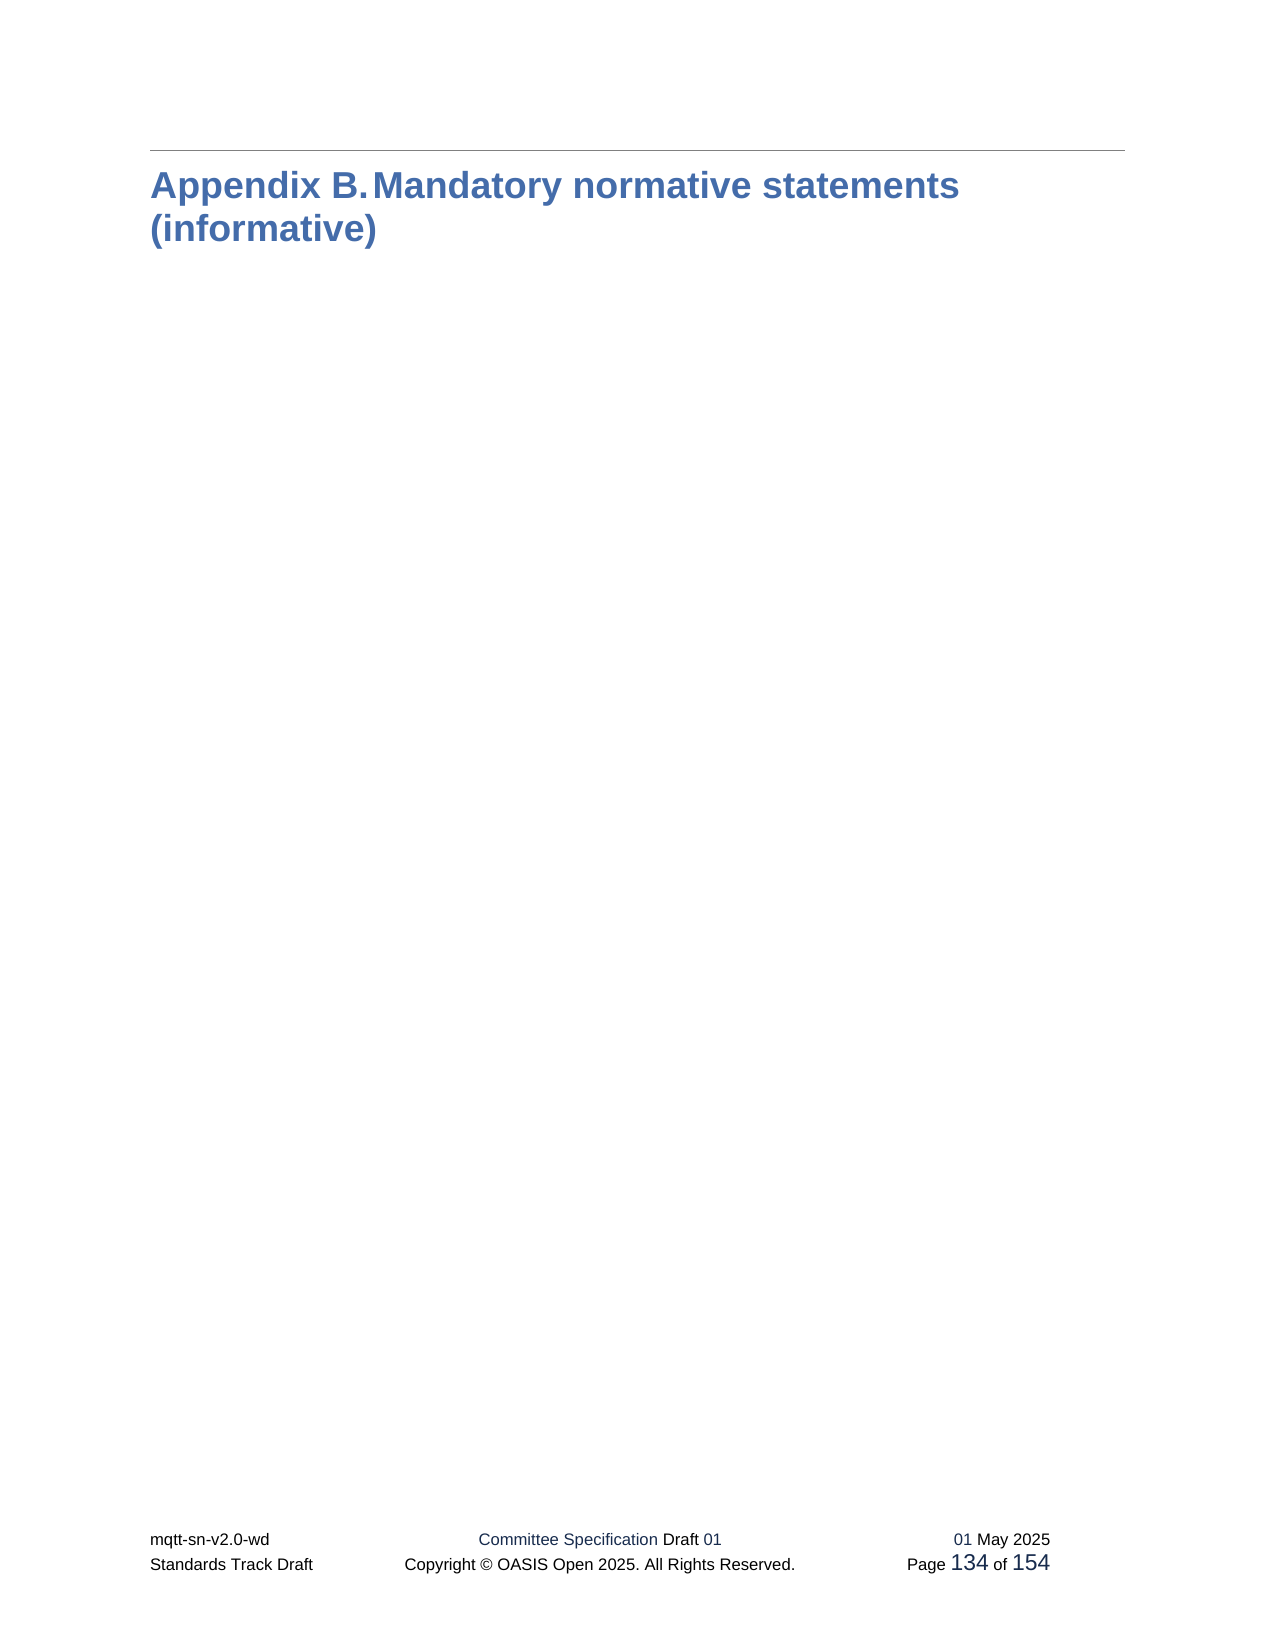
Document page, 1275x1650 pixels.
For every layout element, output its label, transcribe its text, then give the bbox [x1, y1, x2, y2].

subtitle Appendix B. Mandatory normative statements (informative) [150, 151, 1125, 250]
